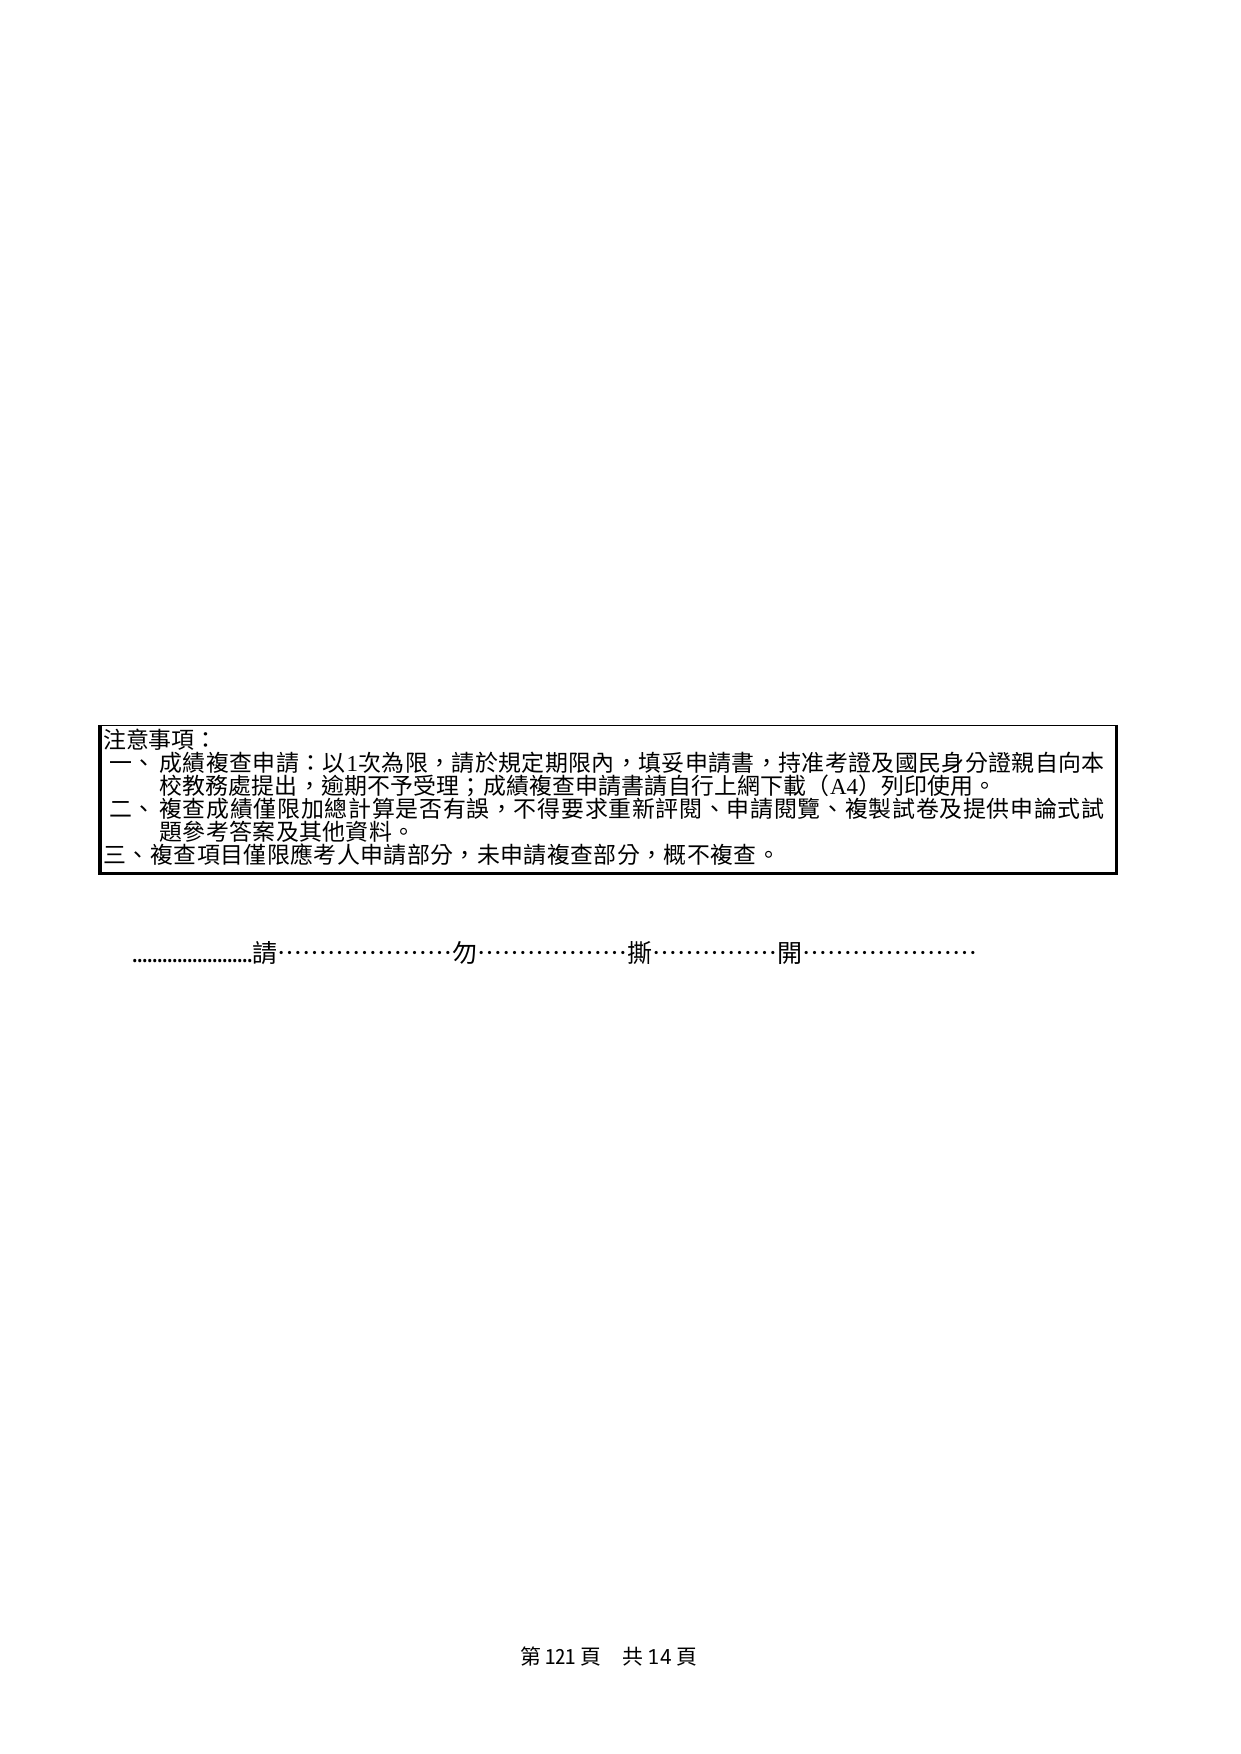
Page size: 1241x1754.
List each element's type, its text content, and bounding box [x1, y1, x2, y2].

table_cell 注意事項： 一、 成績複查申請：以1次為限，請於規定期限內，填妥申請書，持准考證及國民身分證親自向本校教務處提出，逾期不予受理；成績複查申請書請自行上網下載（A4）列印使用。 二、 複查成績僅限加總計算是否有誤，不得要求重新評閱、申請閱覽、複製試卷及提供申論式試題參考答案及其他資料。 三、 複查項目僅限應考人申請部分，未申請複查部分，概不複查。 [102, 726, 1115, 872]
text ……………………請…………………勿………………撕……………開………………… [94, 910, 1122, 972]
